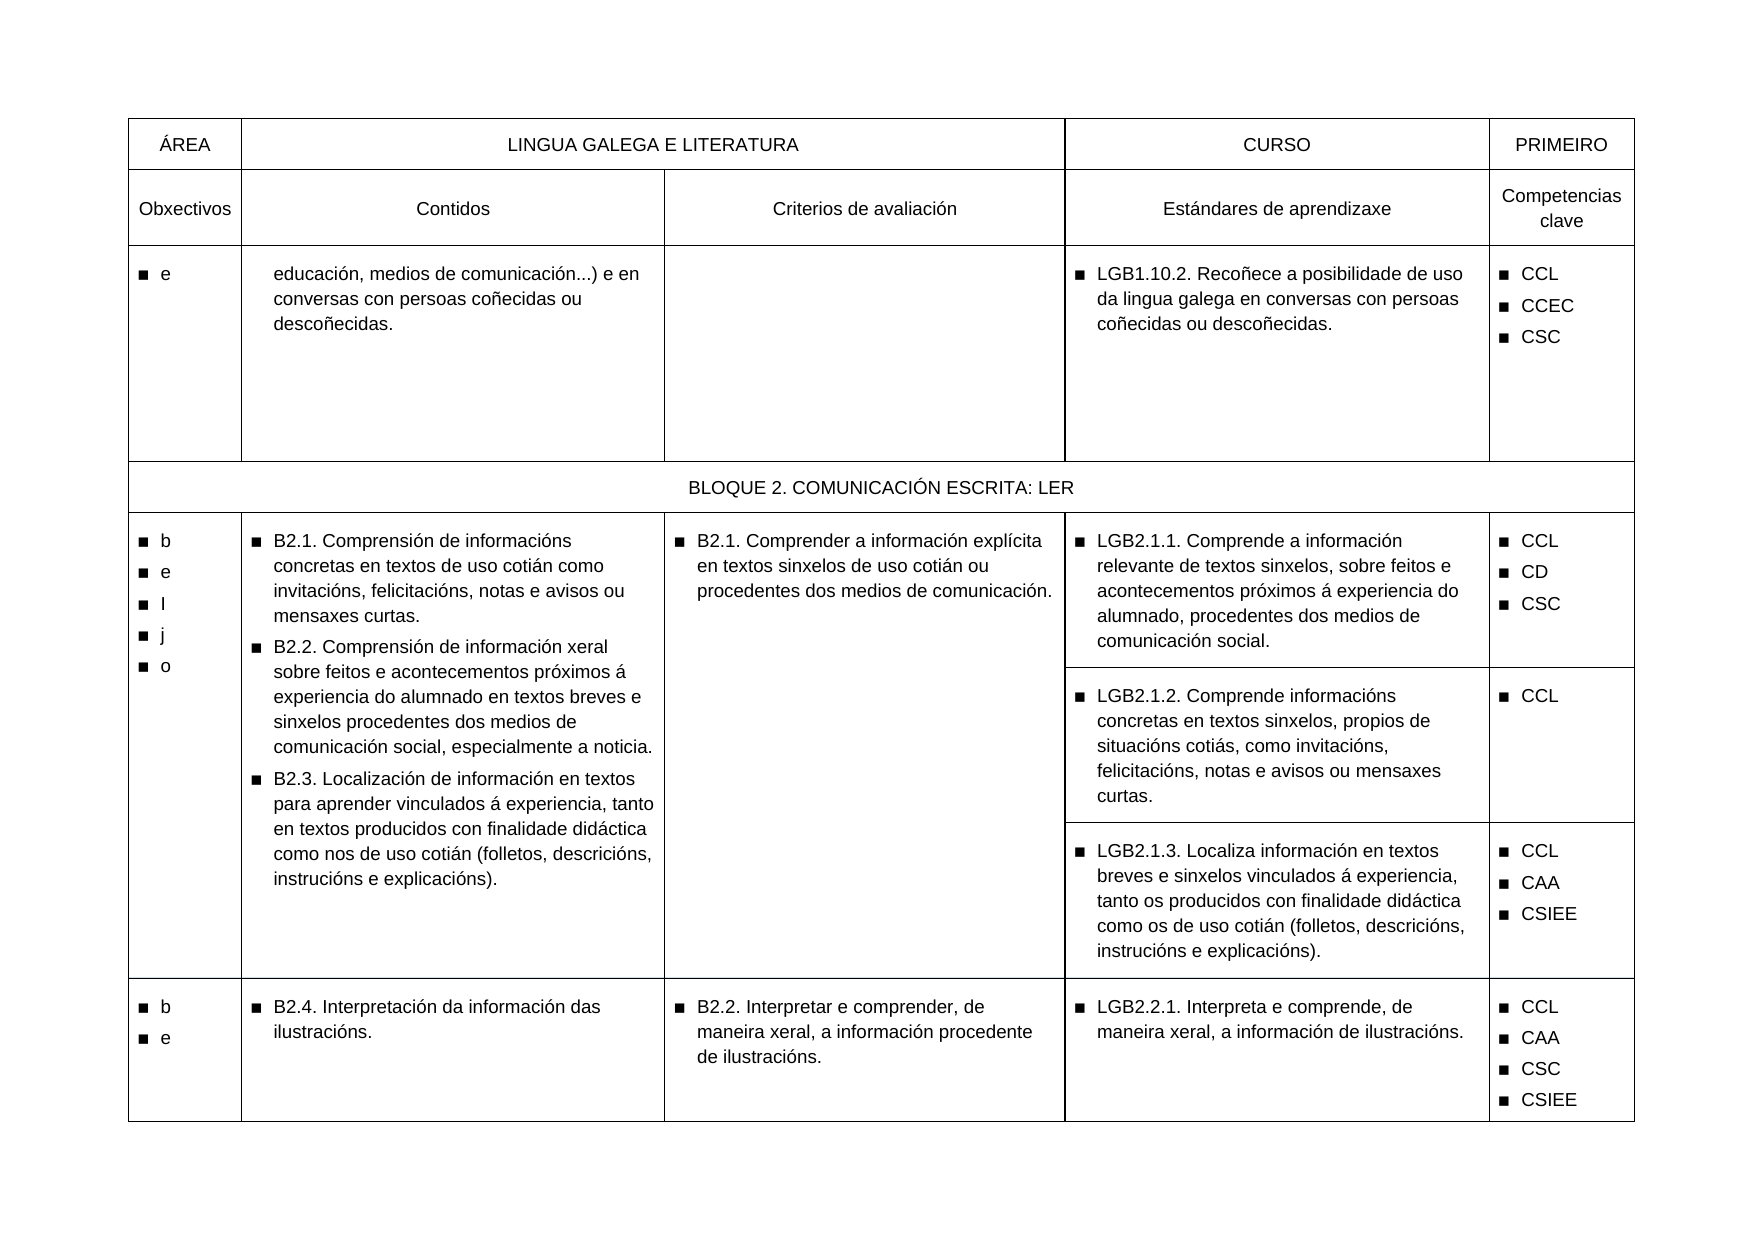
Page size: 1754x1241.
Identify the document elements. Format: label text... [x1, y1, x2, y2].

table_cell CCL CAA CSIEE [1490, 823, 1634, 977]
table_cell Criterios de avaliación [665, 170, 1064, 245]
table_cell CCL [1490, 668, 1634, 822]
table_cell B2.1. Comprender a información explícita en textos sinxelos de uso cotián ou procedentes dos medios de comunicación. [665, 513, 1064, 977]
table_cell Contidos [242, 170, 664, 245]
table_cell LGB2.1.1. Comprende a información relevante de textos sinxelos, sobre feitos e acontecementos próximos á experiencia do alumnado, procedentes dos medios de comunicación social. [1066, 513, 1489, 667]
table_cell a d e [129, 246, 241, 461]
table_cell Competencias clave [1490, 170, 1634, 245]
table_cell LGB2.1.2. Comprende informacións concretas en textos sinxelos, propios de situacións cotiás, como invitacións, felicitacións, notas e avisos ou mensaxes curtas. [1066, 668, 1489, 822]
table_cell CCL CAA CSC CSIEE CMCT [1490, 979, 1634, 1121]
table_cell [665, 246, 1064, 461]
table_header CURSO [1066, 119, 1489, 169]
table_cell LGB2.2.1. Interpreta e comprende, de maneira xeral, a información de ilustracións. [1066, 979, 1489, 1121]
table_header LINGUA GALEGA E LITERATURA [242, 119, 1064, 169]
table_header PRIMEIRO [1490, 119, 1634, 169]
table_cell Obxectivos [129, 170, 241, 245]
table_cell B2.4. Interpretación da información das ilustracións. [242, 979, 664, 1121]
table_cell LGB2.1.3. Localiza información en textos breves e sinxelos vinculados á experiencia, tanto os producidos con finalidade didáctica como os de uso cotián (folletos, descricións, instrucións e explicacións). [1066, 823, 1489, 977]
table_cell b e [129, 979, 241, 1121]
table_cell B2.2. Interpretar e comprender, de maneira xeral, a información procedente de ilustracións. [665, 979, 1064, 1121]
table_cell educación, medios de comunicación...) e en conversas con persoas coñecidas ou descoñecidas. [242, 246, 664, 461]
table_header ÁREA [129, 119, 241, 169]
table_cell Estándares de aprendizaxe [1066, 170, 1489, 245]
table_cell LGB1.10.2. Recoñece a posibilidade de uso da lingua galega en conversas con persoas coñecidas ou descoñecidas. [1066, 246, 1489, 461]
table_cell CCL CCEC CSC [1490, 246, 1634, 461]
table_cell B2.1. Comprensión de informacións concretas en textos de uso cotián como invitacións, felicitacións, notas e avisos ou mensaxes curtas. B2.2. Comprensión de información xeral sobre feitos e acontecementos próximos á experiencia do alumnado en textos breves e sinxelos procedentes dos medios de comunicación social, especialmente a noticia. B2.3. Localización de información en textos para aprender vinculados á experiencia, tanto en textos producidos con finalidade didáctica como nos de uso cotián (folletos, descricións, instrucións e explicacións). [242, 513, 664, 977]
table_cell CCL CD CSC [1490, 513, 1634, 667]
table_cell BLOQUE 2. COMUNICACIÓN ESCRITA: LER [129, 462, 1634, 512]
table_cell b e I j o [129, 513, 241, 977]
